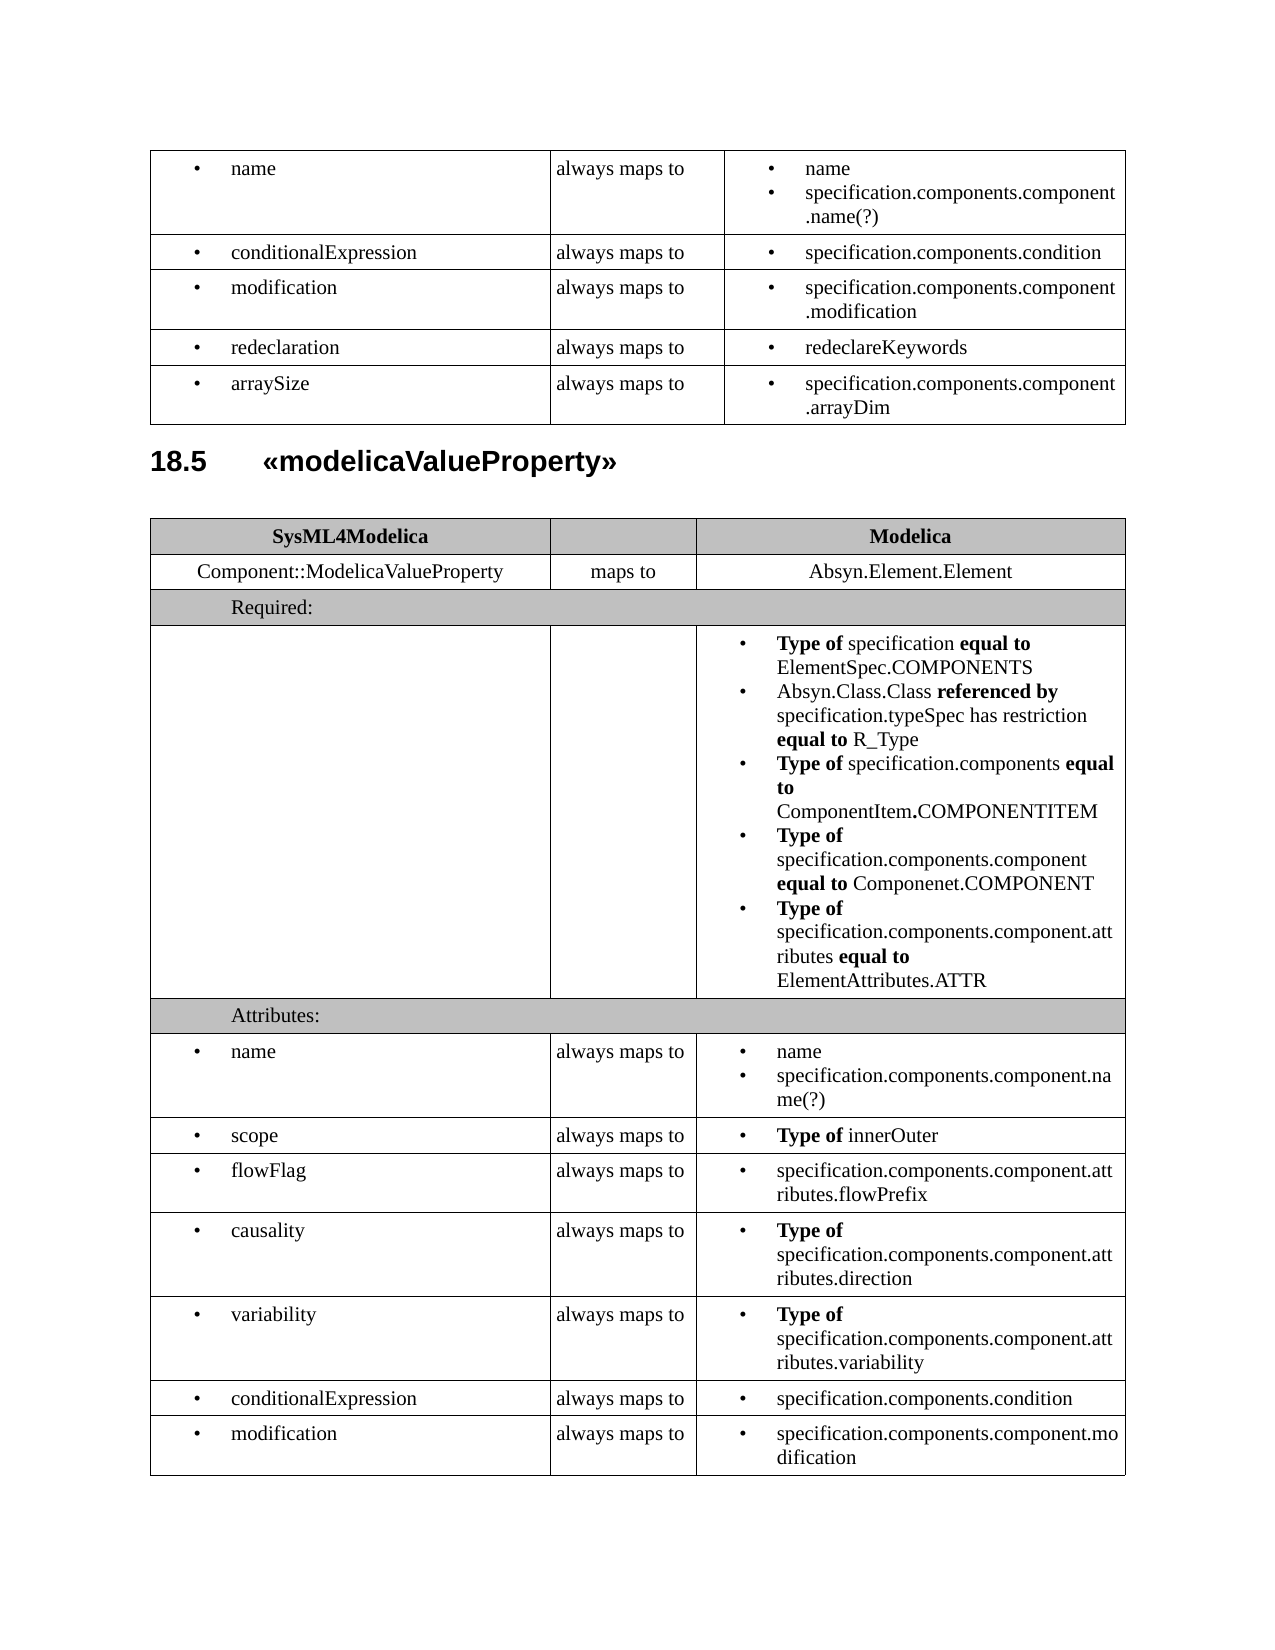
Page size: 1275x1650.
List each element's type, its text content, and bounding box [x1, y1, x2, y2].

table_cell Required: [151, 590, 1125, 625]
table_cell specification.components.component.modification [725, 270, 1125, 329]
table_cell name [151, 1034, 550, 1117]
table_cell always maps to [551, 1034, 696, 1117]
table_cell name specification.components.component.name(?) [697, 1034, 1125, 1117]
table_cell maps to [551, 555, 696, 589]
table_cell variability [151, 1297, 550, 1379]
table_cell [551, 626, 696, 997]
table_cell redeclaration [151, 330, 550, 365]
table_cell specification.components.condition [725, 235, 1125, 269]
table_cell Component::ModelicaValueProperty [151, 555, 550, 589]
table_cell always maps to [551, 1118, 696, 1152]
table_cell always maps to [551, 270, 724, 329]
table_header SysML4Modelica [151, 519, 550, 554]
table_cell Type of specification equal to ElementSpec.COMPONENTS Absyn.Class.Class referenced by specification.typeSpec has restriction equal to R_Type Type of specification.components equal to ComponentItem.COMPONENTITEM Type of specification.components.component equal to Componenet.COMPONENT Type of specification.components.component.attributes equal to ElementAttributes.ATTR [697, 626, 1125, 997]
table_cell always maps to [551, 366, 724, 424]
table_cell name specification.components.component.name(?) [725, 151, 1125, 234]
table_cell always maps to [551, 1381, 696, 1415]
table_cell always maps to [551, 151, 724, 234]
table_cell always maps to [551, 1213, 696, 1296]
table_cell [151, 626, 550, 997]
subtitle «modelicaValueProperty» [150, 444, 1125, 477]
table_cell arraySize [151, 366, 550, 424]
table_cell flowFlag [151, 1154, 550, 1212]
table_header [551, 519, 696, 554]
table_cell always maps to [551, 235, 724, 269]
table_cell Absyn.Element.Element [697, 555, 1125, 589]
table_cell conditionalExpression [151, 1381, 550, 1415]
table_cell Attributes: [151, 999, 1125, 1033]
table_cell specification.components.component.modification [697, 1416, 1125, 1475]
table_cell causality [151, 1213, 550, 1296]
table_cell redeclareKeywords [725, 330, 1125, 365]
table_cell conditionalExpression [151, 235, 550, 269]
table_cell specification.components.condition [697, 1381, 1125, 1415]
table_cell always maps to [551, 1154, 696, 1212]
table_cell always maps to [551, 1297, 696, 1379]
table_cell name [151, 151, 550, 234]
table_cell scope [151, 1118, 550, 1152]
table_cell always maps to [551, 330, 724, 365]
table_cell Type of innerOuter [697, 1118, 1125, 1152]
table_cell specification.components.component.attributes.flowPrefix [697, 1154, 1125, 1212]
table_cell Type of specification.components.component.attributes.variability [697, 1297, 1125, 1379]
table_cell modification [151, 270, 550, 329]
table_cell Type of specification.components.component.attributes.direction [697, 1213, 1125, 1296]
table_cell specification.components.component.arrayDim [725, 366, 1125, 424]
table_header Modelica [697, 519, 1125, 554]
table_cell modification [151, 1416, 550, 1475]
table_cell always maps to [551, 1416, 696, 1475]
